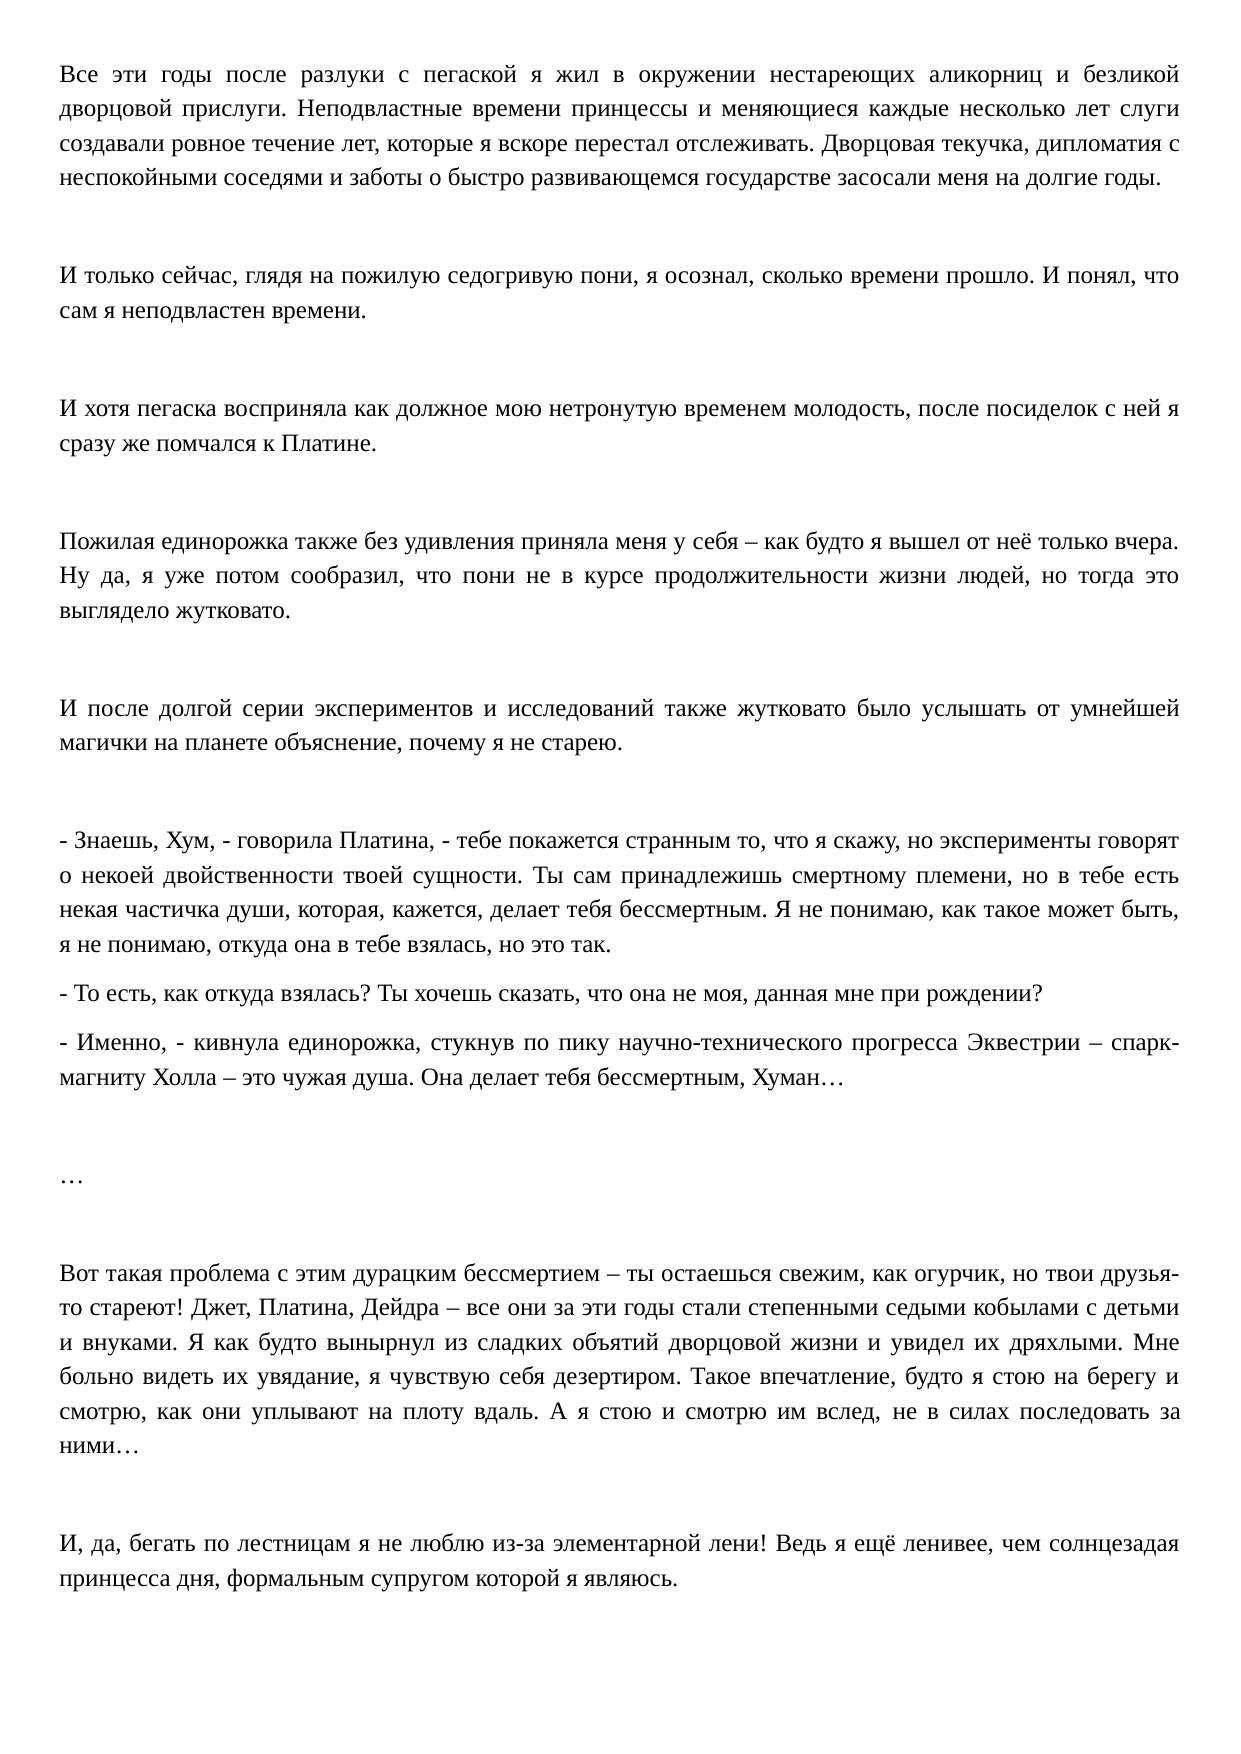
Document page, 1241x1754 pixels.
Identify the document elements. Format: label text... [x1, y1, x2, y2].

text Пожилая единорожка также без удивления приняла меня у себя – как будто я вышел от неё только вчера. Ну да, я уже потом сообразил, что пони не в курсе продолжительности жизни людей, но тогда это выглядело жутковато. [59, 526, 1181, 623]
text Все эти годы после разлуки с пегаской я жил в окружении нестареющих аликорниц и безликой дворцовой прислуги. Неподвластные времени принцессы и меняющиеся каждые несколько лет слуги создавали ровное течение лет, которые я вскоре перестал отслеживать. Дворцовая текучка, дипломатия с неспокойными соседями и заботы о быстро развивающемся государстве засосали меня на долгие годы. [59, 59, 1181, 191]
text - Знаешь, Хум, - говорила Платина, - тебе покажется странным то, что я скажу, но эксперименты говорят о некоей двойственности твоей сущности. Ты сам принадлежишь смертному племени, но в тебе есть некая частичка души, которая, кажется, делает тебя бессмертным. Я не понимаю, как такое может быть, я не понимаю, откуда она в тебе взялась, но это так. [59, 826, 1181, 958]
text И, да, бегать по лестницам я не люблю из-за элементарной лени! Ведь я ещё ленивее, чем солнцезадая принцесса дня, формальным супругом которой я являюсь. [59, 1528, 1181, 1592]
text … [59, 1160, 1181, 1188]
text Вот такая проблема с этим дурацким бессмертием – ты остаешься свежим, как огурчик, но твои друзья-то стареют! Джет, Платина, Дейдра – все они за эти годы стали степенными седыми кобылами с детьми и внуками. Я как будто вынырнул из сладких объятий дворцовой жизни и увидел их дряхлыми. Мне больно видеть их увядание, я чувствую себя дезертиром. Такое впечатление, будто я стою на берегу и смотрю, как они уплывают на плоту вдаль. А я стою и смотрю им вслед, не в силах последовать за ними… [59, 1258, 1181, 1459]
text И после долгой серии экспериментов и исследований также жутковато было услышать от умнейшей магички на планете объяснение, почему я не старею. [59, 693, 1181, 756]
text И хотя пегаска восприняла как должное мою нетронутую временем молодость, после посиделок с ней я сразу же помчался к Платине. [59, 393, 1181, 456]
text И только сейчас, глядя на пожилую седогривую пони, я осознал, сколько времени прошло. И понял, что сам я неподвластен времени. [59, 261, 1181, 324]
text - Именно, - кивнула единорожка, стукнув по пику научно-технического прогресса Эквестрии – спарк-магниту Холла – это чужая душа. Она делает тебя бессмертным, Хуман… [59, 1027, 1181, 1090]
text - То есть, как откуда взялась? Ты хочешь сказать, что она не моя, данная мне при рождении? [59, 978, 1181, 1007]
